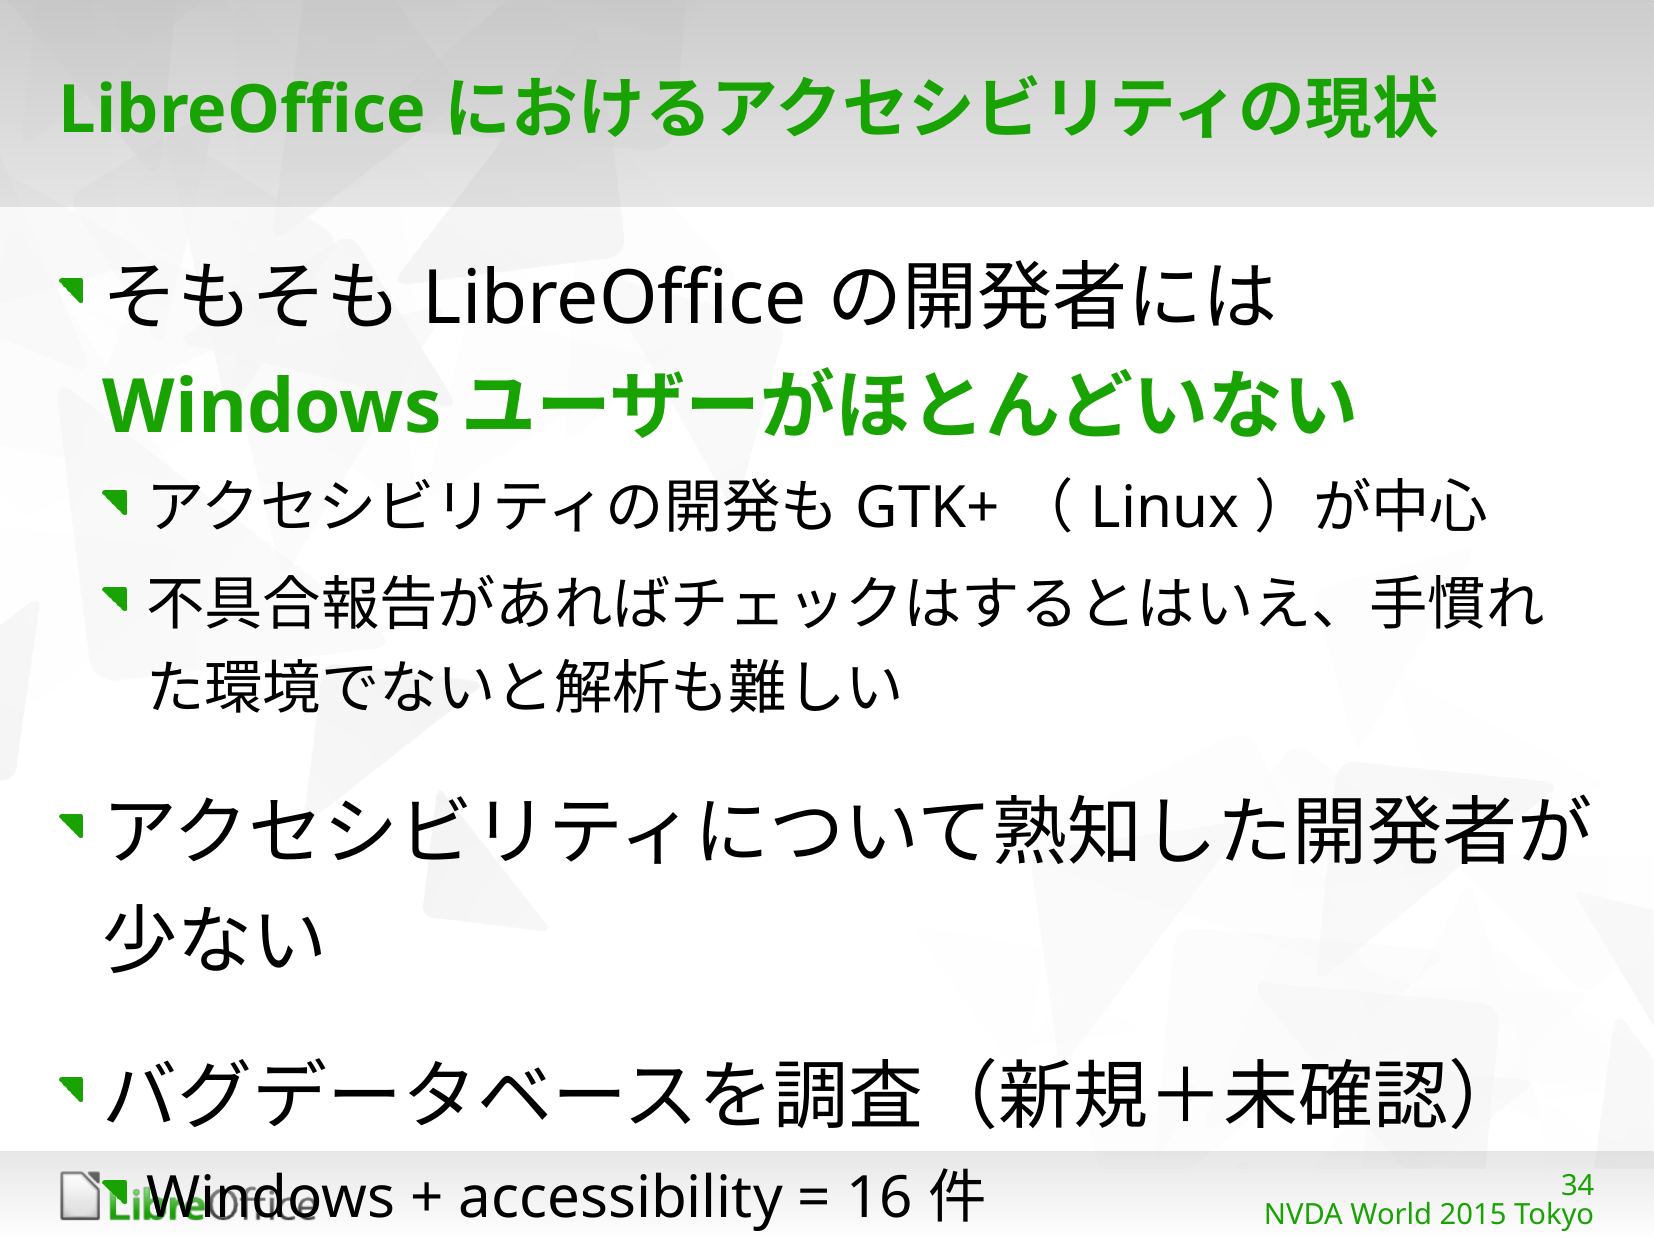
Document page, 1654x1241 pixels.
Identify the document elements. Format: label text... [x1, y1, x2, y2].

title LibreOfficeにおけるアクセシビリティの現状 [59, 29, 1595, 178]
picture [1312, 1101, 1322, 1114]
picture [915, 548, 1654, 1169]
list そもそもLibreOfficeの開発者にはWindowsユーザーがほとんどいない アクセシビリティの開発もGTK+（Linux）が中心 不具合報告があればチェックはするとはいえ、手慣れた環境でないと解析も難しい アクセシビリティについて熟知した開発者が少ない バグデータベースを調査（新規＋未確認） Windows + accessibility = 16件 NVDA = 3件 思ったよりも少ないが、使われていないのかも……？ [59, 236, 1595, 1101]
picture [41, 1152, 337, 1240]
picture [1339, 1112, 1349, 1120]
picture [0, 0, 783, 931]
picture [1339, 1101, 1349, 1108]
